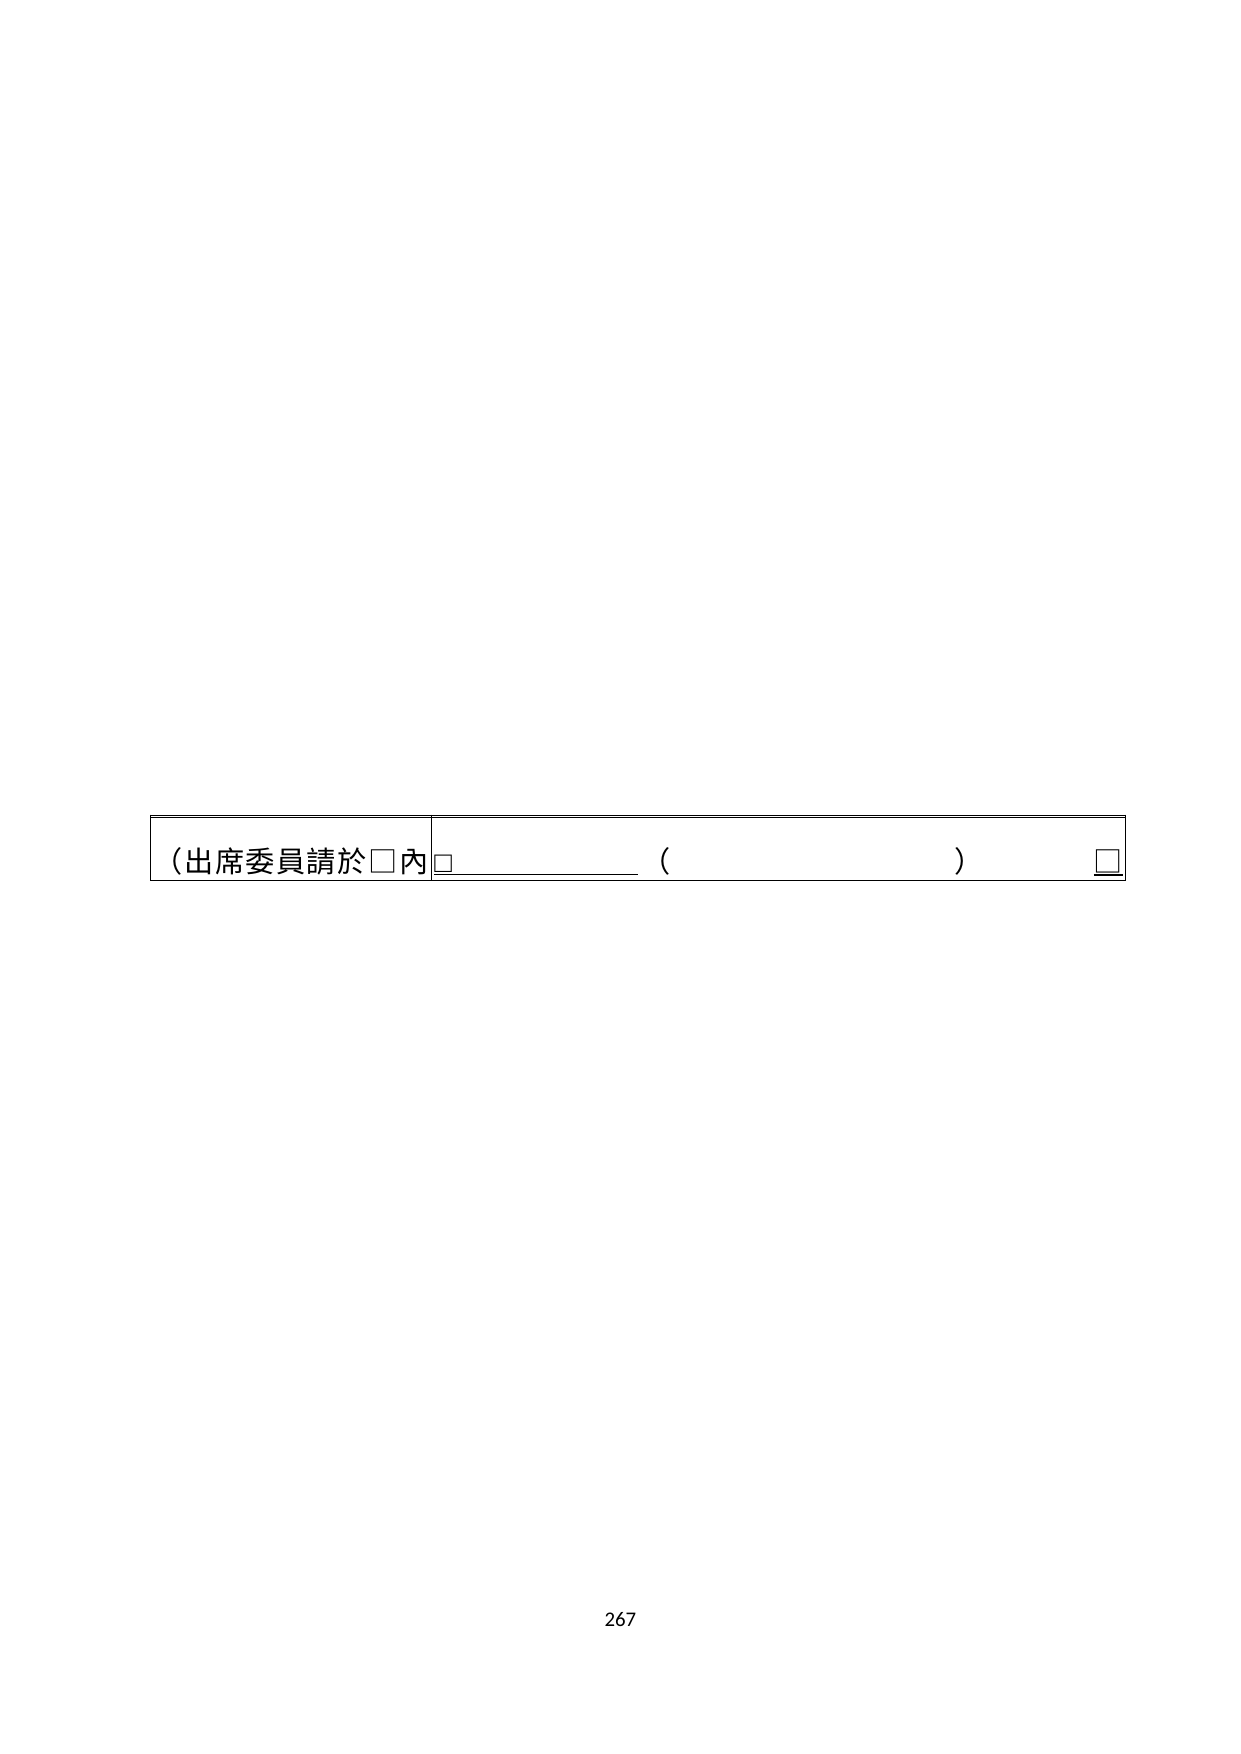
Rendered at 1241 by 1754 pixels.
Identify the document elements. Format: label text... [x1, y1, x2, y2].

table_cell □ （ ） □ [432, 818, 1125, 880]
table_cell （出席委員請於□內 [151, 818, 431, 880]
